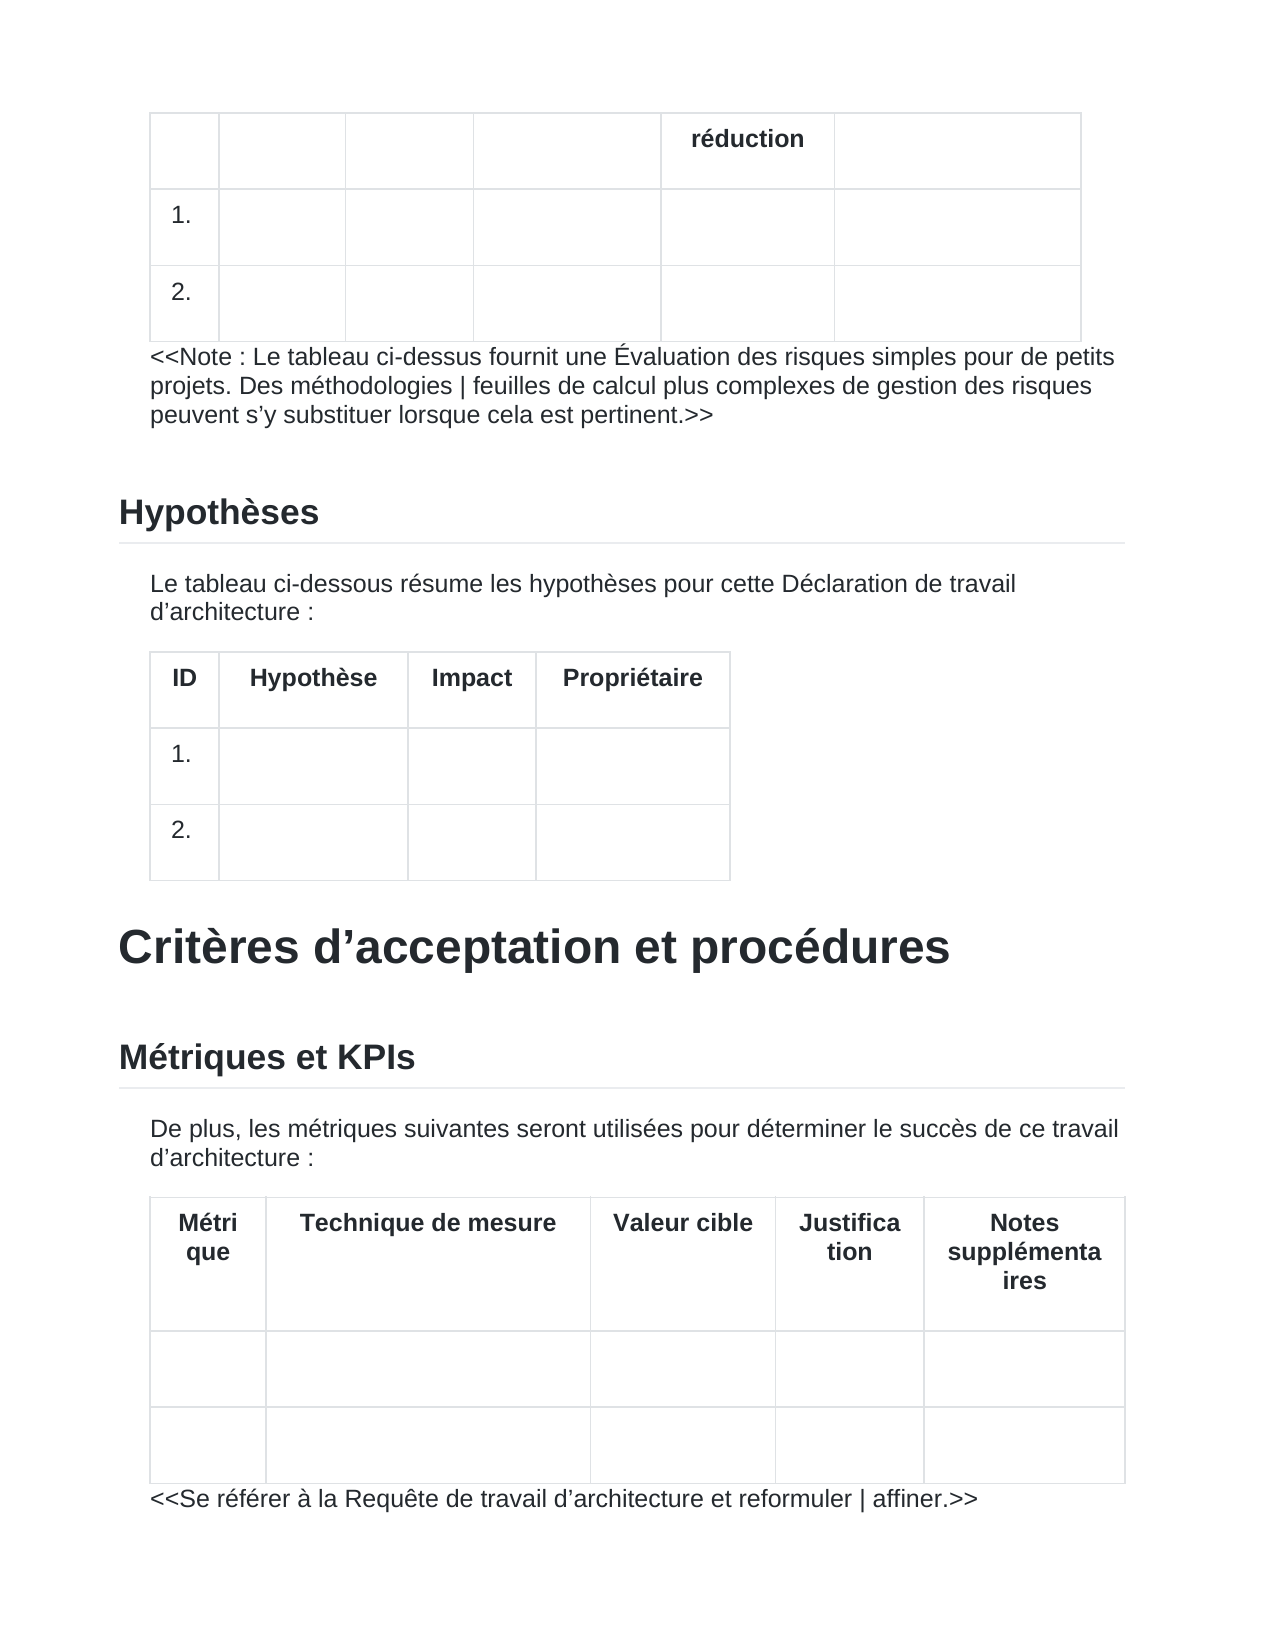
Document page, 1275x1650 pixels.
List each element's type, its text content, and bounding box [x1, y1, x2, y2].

table_cell [346, 190, 473, 264]
table_header Propriétaire [537, 653, 729, 727]
table_cell [151, 1332, 265, 1406]
table_cell 2. [151, 266, 218, 341]
text De plus, les métriques suivantes seront utilisées pour déterminer le succès de ce travail d’architecture : [150, 1114, 1125, 1171]
table_cell [925, 1332, 1124, 1406]
table_cell 1. [151, 729, 218, 803]
table_cell [474, 266, 660, 341]
table_cell [591, 1408, 775, 1482]
table_cell [220, 805, 407, 879]
subtitle Métriques et KPIs [119, 1036, 1125, 1087]
table_cell 1. [151, 190, 218, 264]
table_cell [267, 1408, 590, 1482]
table_cell [776, 1332, 923, 1406]
table_cell [409, 729, 535, 803]
text <<Se référer à la Requête de travail d’architecture et reformuler | affiner.>> [150, 1484, 1125, 1513]
table_cell [835, 190, 1080, 264]
table_header Impact [409, 653, 535, 727]
table_cell [267, 1332, 590, 1406]
table_cell [662, 266, 834, 341]
table_header ID [151, 653, 218, 727]
table_cell [537, 805, 729, 879]
table_cell [474, 190, 660, 264]
table_cell [346, 266, 473, 341]
table_cell [925, 1408, 1124, 1482]
table_cell [409, 805, 535, 879]
text Le tableau ci-dessous résume les hypothèses pour cette Déclaration de travail d’architecture : [150, 569, 1125, 626]
table_cell [220, 266, 345, 341]
table_header Justification [776, 1198, 923, 1330]
table_header réduction [662, 114, 834, 188]
table_header [474, 114, 660, 188]
table_header [835, 114, 1080, 188]
table_header [151, 114, 218, 188]
table_cell [537, 729, 729, 803]
table_header Valeur cible [591, 1198, 775, 1330]
table_header Métrique [151, 1198, 265, 1330]
table_cell [220, 729, 407, 803]
table_header Technique de mesure [267, 1198, 590, 1330]
table_cell [591, 1332, 775, 1406]
table_cell [151, 1408, 265, 1482]
table_header Hypothèse [220, 653, 407, 727]
table_header [220, 114, 345, 188]
table_cell [776, 1408, 923, 1482]
table_cell 2. [151, 805, 218, 879]
table_header Notes supplémentaires [925, 1198, 1124, 1330]
table_cell [835, 266, 1080, 341]
subtitle Hypothèses [119, 491, 1125, 542]
subtitle Critères d’acceptation et procédures [119, 919, 1125, 974]
table_cell [220, 190, 345, 264]
text <<Note : Le tableau ci-dessus fournit une Évaluation des risques simples pour de petits projets. Des méthodologies | feuilles de calcul plus complexes de gestion des risques peuvent s’y substituer lorsque cela est pertinent.>> [150, 342, 1125, 428]
table_cell [662, 190, 834, 264]
table_header [346, 114, 473, 188]
